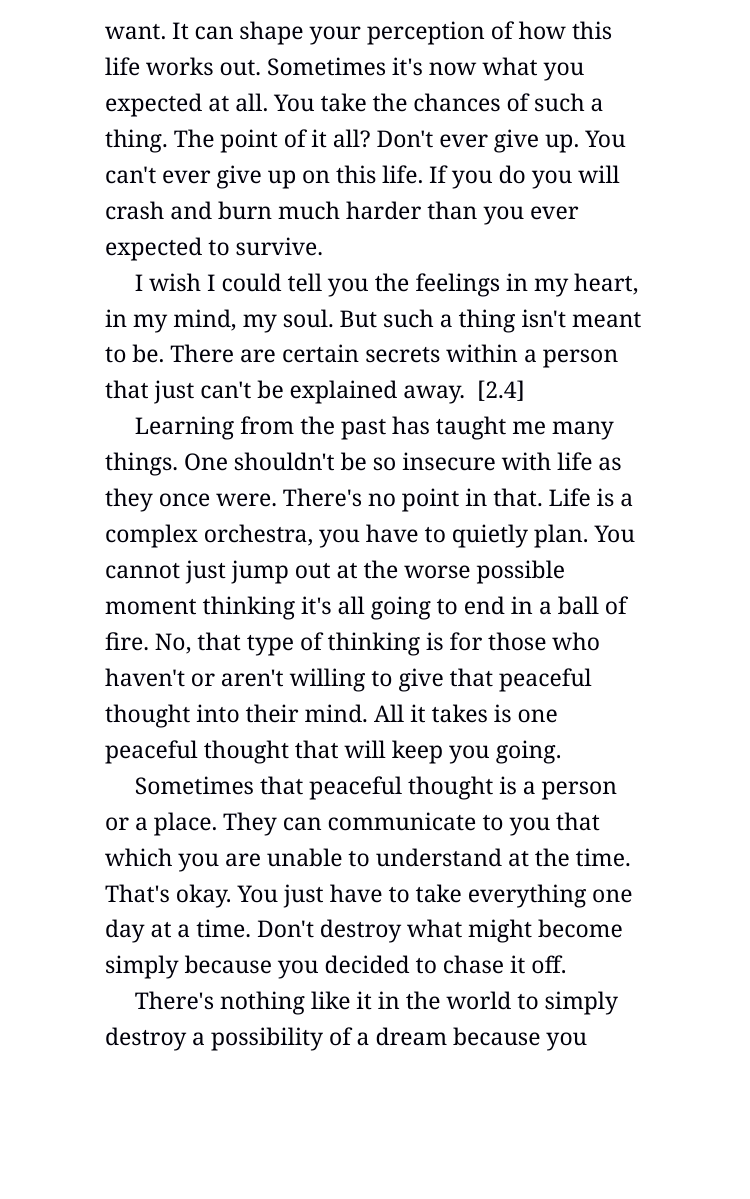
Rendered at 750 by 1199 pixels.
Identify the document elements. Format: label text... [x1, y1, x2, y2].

text I wish I could tell you the feelings in my heart, in my mind, my soul. But such a thing isn't meant to be. There are certain secrets within a person that just can't be explained away. [2.4] [105, 267, 645, 406]
text Learning from the past has taught me many things. One shouldn't be so insecure with life as they once were. There's no point in that. Life is a complex orchestra, you have to quietly plan. You cannot just jump out at the worse possible moment thinking it's all going to end in a ball of fire. No, that type of thinking is for those who haven't or aren't willing to give that peaceful thought into their mind. All it takes is one peaceful thought that will keep you going. [105, 410, 645, 765]
text want. It can shape your perception of how this life works out. Sometimes it's now what you expected at all. You take the chances of such a thing. The point of it all? Don't ever give up. You can't ever give up on this life. If you do you will crash and burn much harder than you ever expected to survive. [105, 15, 645, 262]
text There's nothing like it in the world to simply destroy a possibility of a dream because you [105, 985, 645, 1052]
text Sometimes that peaceful thought is a person or a place. They can communicate to you that which you are unable to understand at the time. That's okay. You just have to take everything one day at a time. Don't destroy what might become simply because you decided to chase it off. [105, 770, 645, 981]
